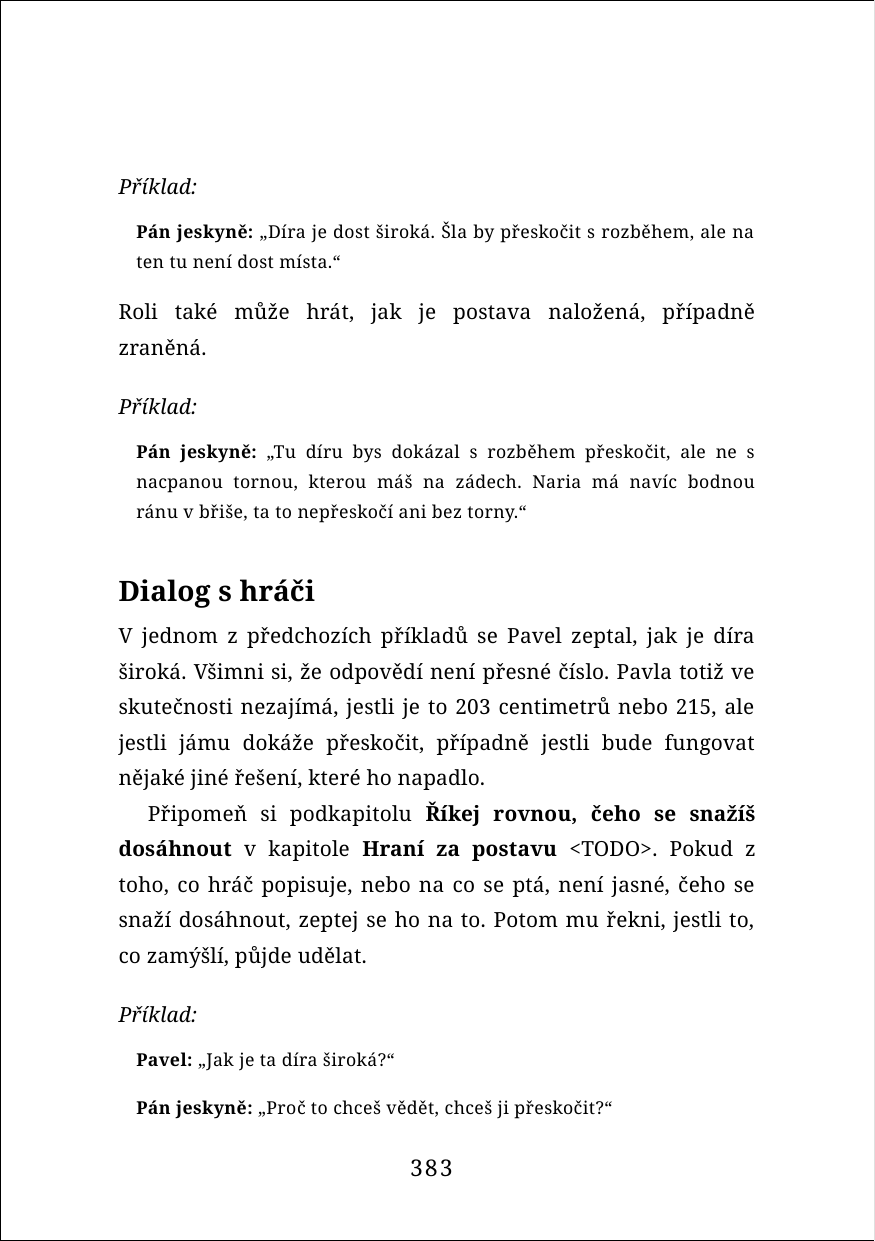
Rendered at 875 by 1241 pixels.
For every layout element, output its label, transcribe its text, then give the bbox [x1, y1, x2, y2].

text Příklad: [118, 392, 756, 420]
text Pán jeskyně: „Tu díru bys dokázal s rozběhem přeskočit, ale ne s nacpanou tornou, kterou máš na zádech. Naria má navíc bodnou ránu v břiše, ta to nepřeskočí ani bez torny.“ [136, 439, 756, 524]
text Pán jeskyně: „Díra je dost široká. Šla by přeskočit s rozběhem, ale na ten tu není dost místa.“ [136, 219, 756, 273]
text V jednom z předchozích příkladů se Pavel zeptal, jak je díra široká. Všimni si, že odpovědí není přesné číslo. Pavla totiž ve skutečnosti nezajímá, jestli je to 203 centimetrů nebo 215, ale jestli jámu dokáže přeskočit, případně jestli bude fungovat nějaké jiné řešení, které ho napadlo. Připomeň si podkapitolu Říkej rovnou, čeho se snažíš dosáhnout v kapitole Hraní za postavu <TODO>. Pokud z toho, co hráč popisuje, nebo na co se ptá, není jasné, čeho se snaží dosáhnout, zeptej se ho na to. Potom mu řekni, jestli to, co zamýšlí, půjde udělat. [118, 621, 756, 969]
text Roli také může hrát, jak je postava naložená, případně zraněná. [118, 297, 756, 361]
text Pavel: „Jak je ta díra široká?“ [136, 1047, 756, 1072]
text Příklad: [118, 172, 756, 200]
subtitle Dialog s hráči [118, 571, 756, 609]
text Příklad: [118, 1000, 756, 1028]
text Pán jeskyně: „Proč to chceš vědět, chceš ji přeskočit?“ [136, 1095, 756, 1119]
